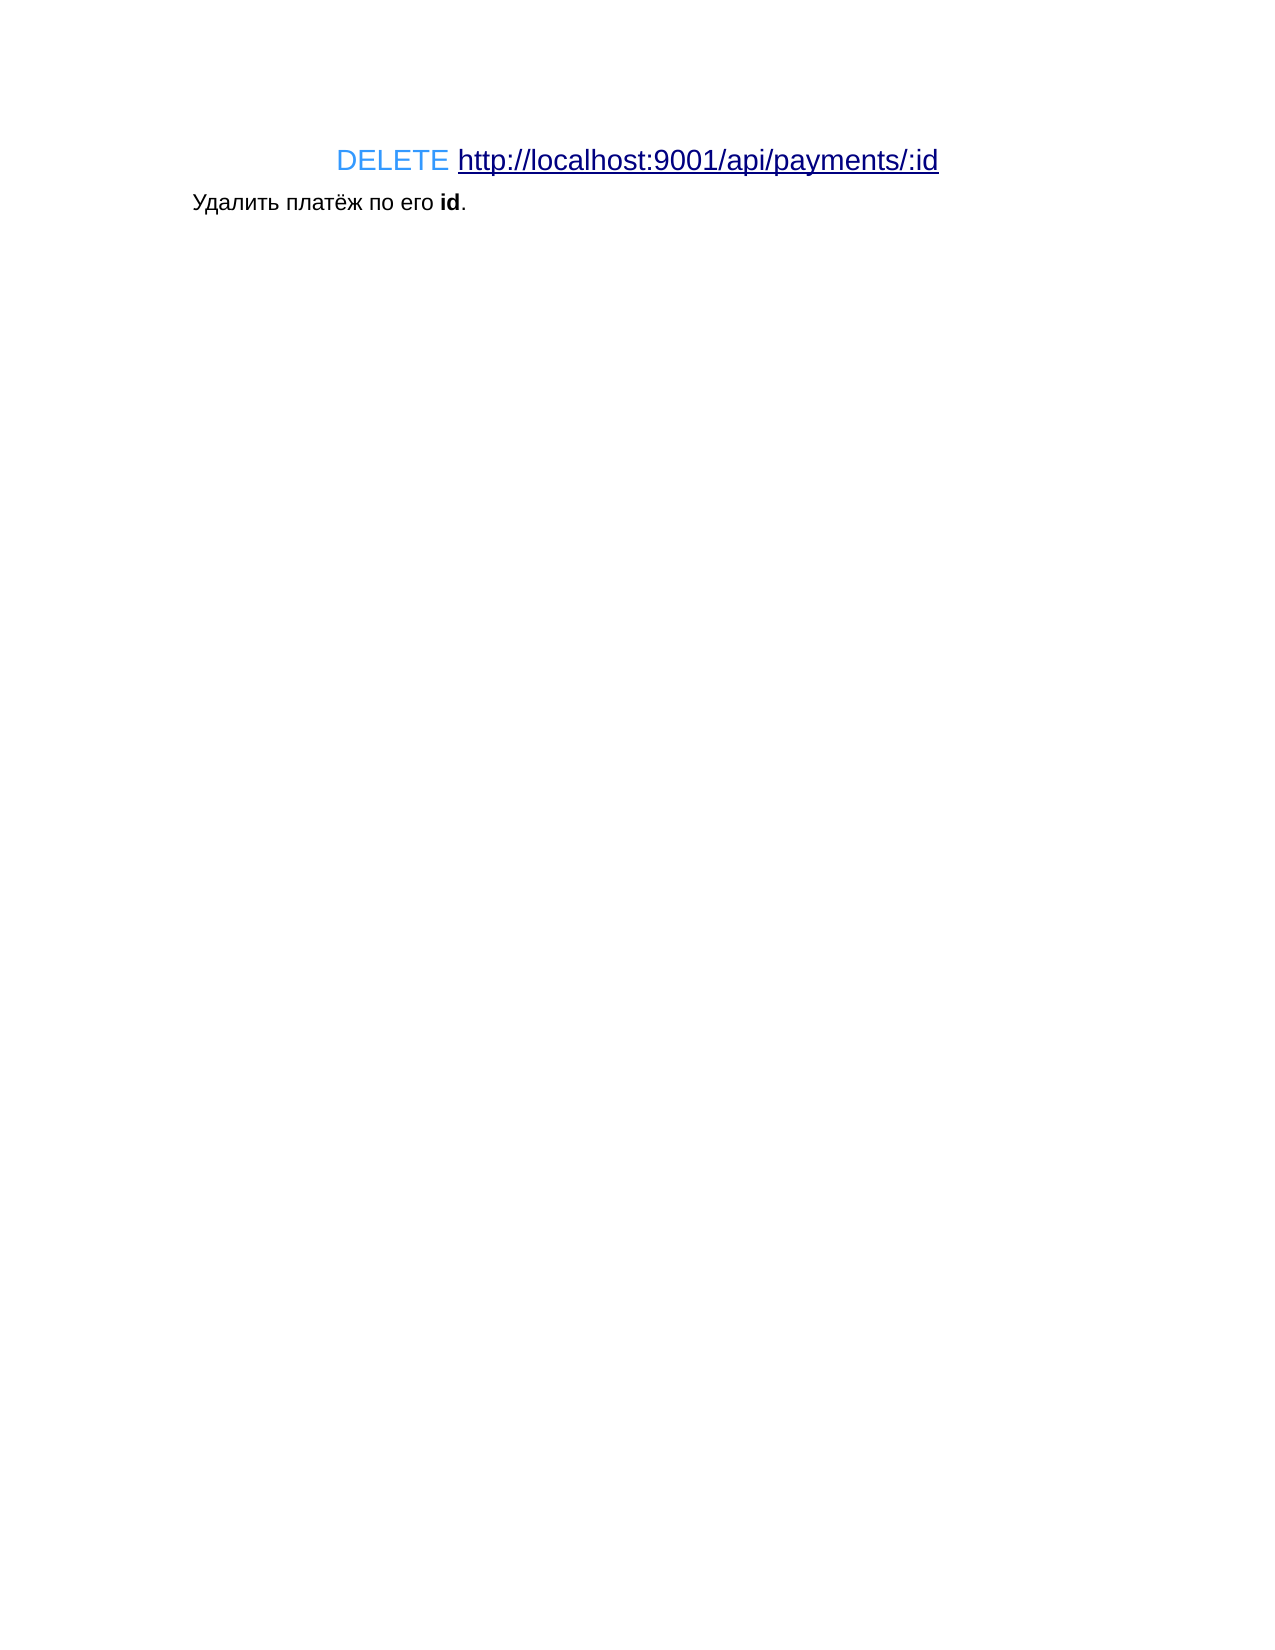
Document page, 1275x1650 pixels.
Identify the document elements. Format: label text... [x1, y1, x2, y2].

text Удалить платёж по его id. [118, 189, 1157, 216]
subtitle DELETE http://localhost:9001/api/payments/:id [118, 143, 1157, 177]
